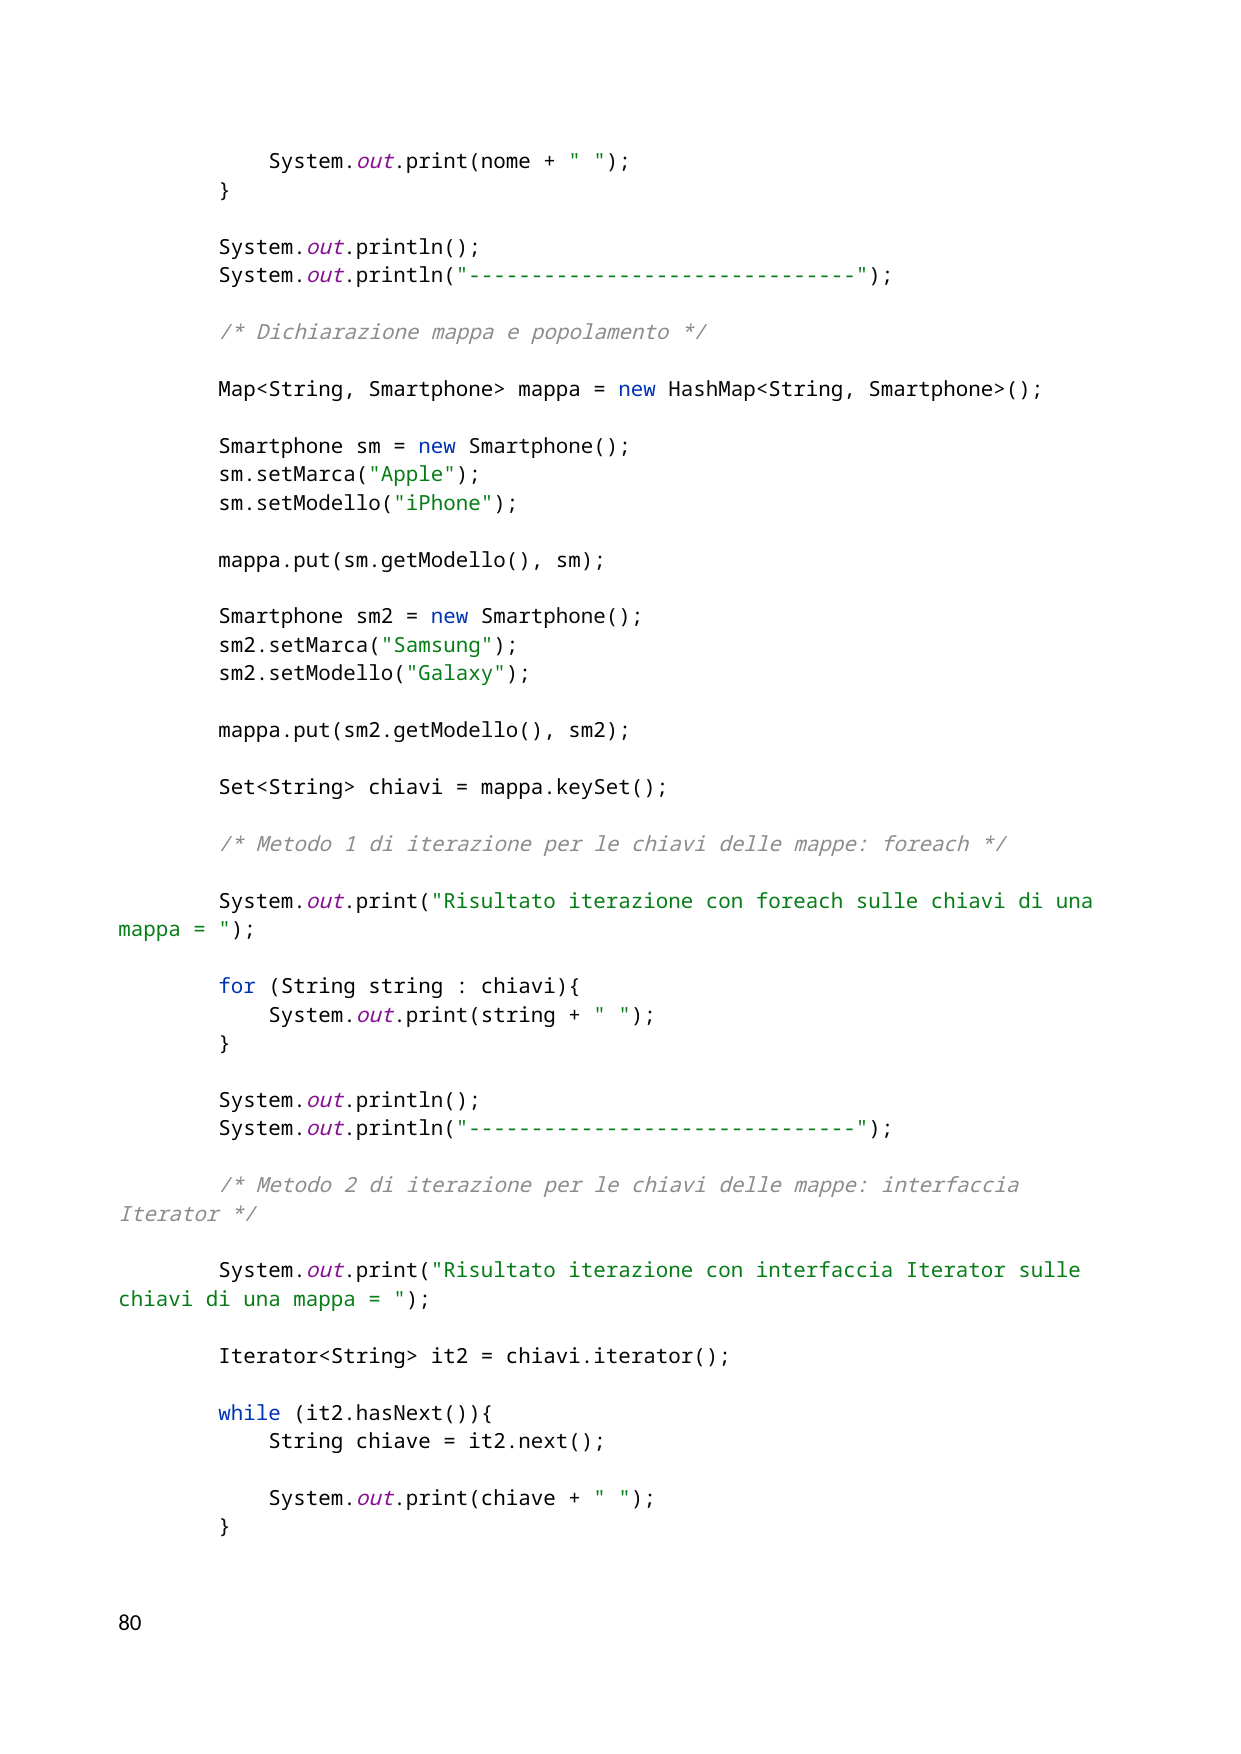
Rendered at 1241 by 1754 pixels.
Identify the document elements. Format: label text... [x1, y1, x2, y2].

text System.out.print(nome + " "); } System.out.println(); System.out.println("-------------------------------"); /* Dichiarazione mappa e popolamento */ Map<String, Smartphone> mappa = new HashMap<String, Smartphone>(); Smartphone sm = new Smartphone(); sm.setMarca("Apple"); sm.setModello("iPhone"); mappa.put(sm.getModello(), sm); Smartphone sm2 = new Smartphone(); sm2.setMarca("Samsung"); sm2.setModello("Galaxy"); mappa.put(sm2.getModello(), sm2); Set<String> chiavi = mappa.keySet(); /* Metodo 1 di iterazione per le chiavi delle mappe: foreach */ System.out.print("Risultato iterazione con foreach sulle chiavi di una mappa = "); for (String string : chiavi){ System.out.print(string + " "); } System.out.println(); System.out.println("-------------------------------"); /* Metodo 2 di iterazione per le chiavi delle mappe: interfaccia Iterator */ System.out.print("Risultato iterazione con interfaccia Iterator sulle chiavi di una mappa = "); Iterator<String> it2 = chiavi.iterator(); while (it2.hasNext()){ String chiave = it2.next(); System.out.print(chiave + " "); } [118, 118, 1122, 1568]
